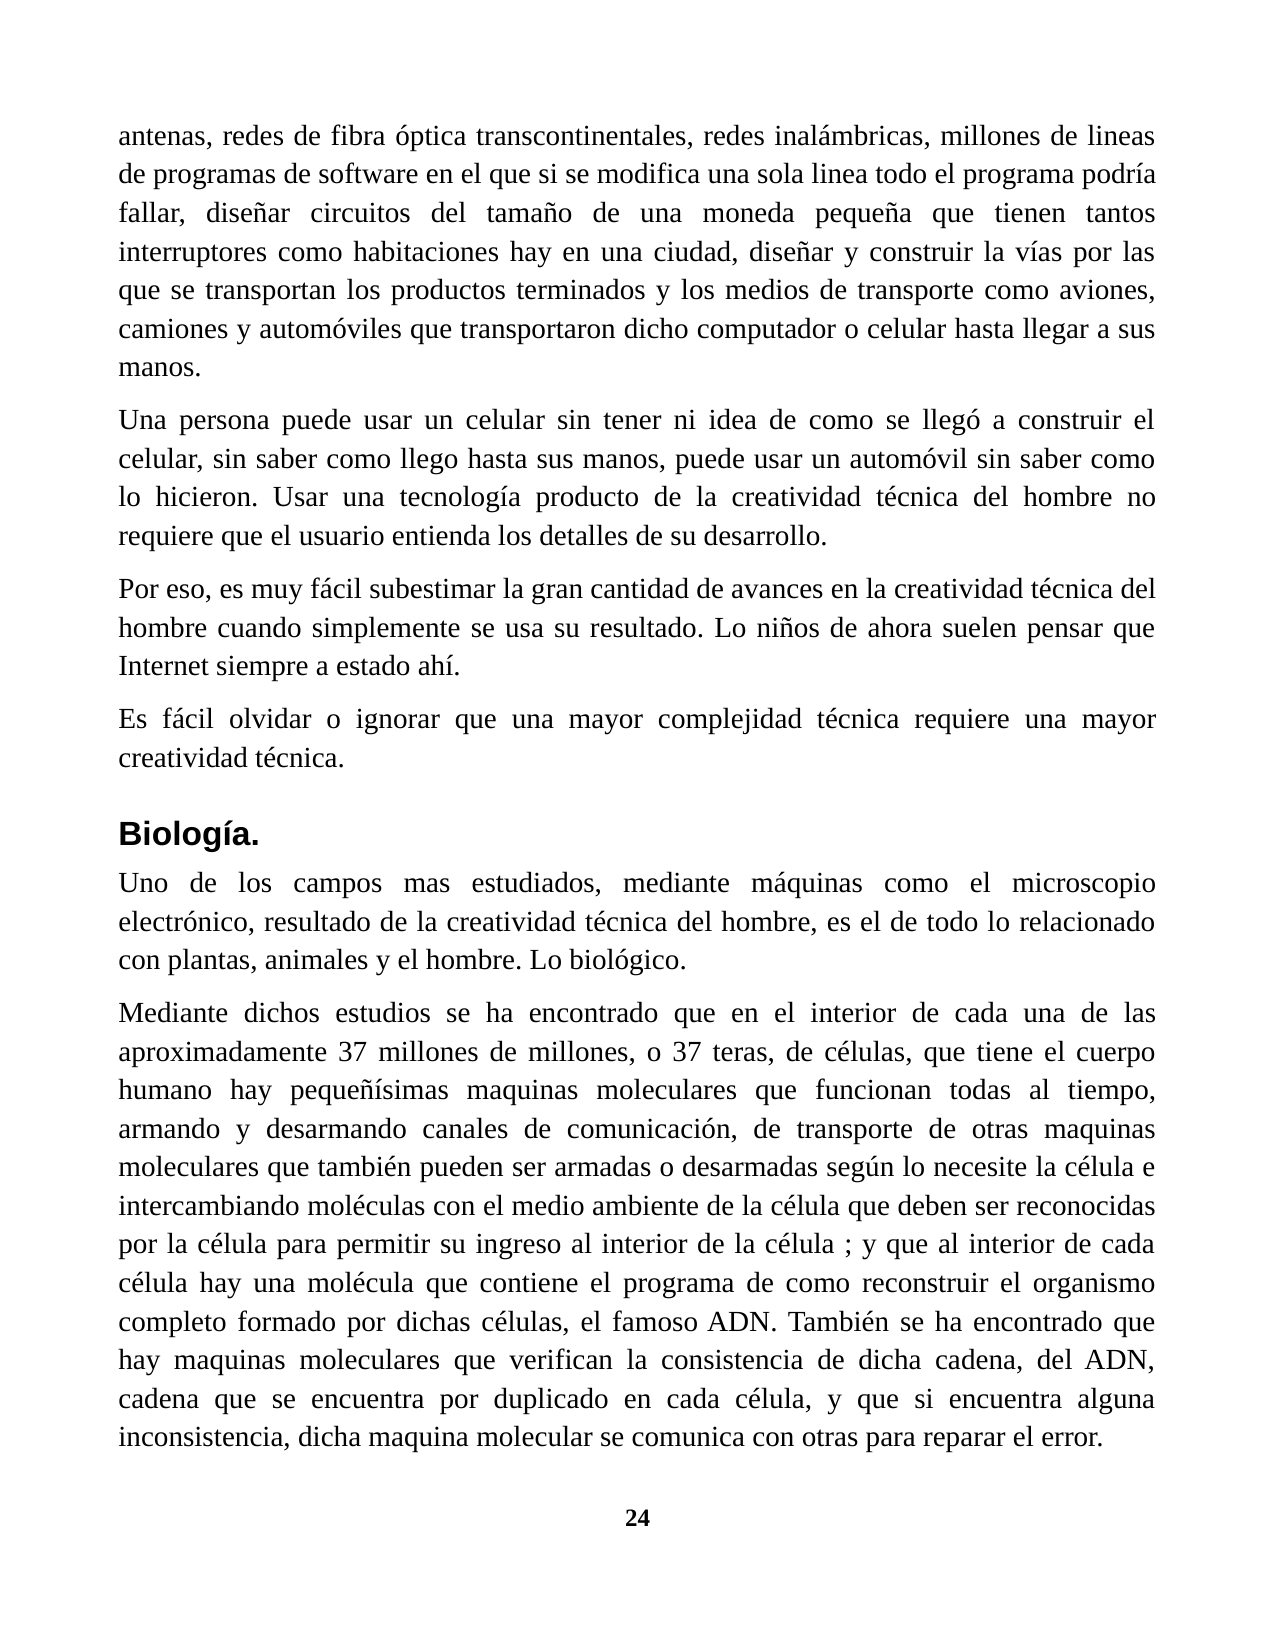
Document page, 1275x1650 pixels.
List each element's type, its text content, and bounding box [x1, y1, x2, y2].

text Una persona puede usar un celular sin tener ni idea de como se llegó a construir el celular, sin saber como llego hasta sus manos, puede usar un automóvil sin saber como lo hicieron. Usar una tecnología producto de la creatividad técnica del hombre no requiere que el usuario entienda los detalles de su desarrollo. [118, 402, 1157, 552]
text Mediante dichos estudios se ha encontrado que en el interior de cada una de las aproximadamente 37 millones de millones, o 37 teras, de células, que tiene el cuerpo humano hay pequeñísimas maquinas moleculares que funcionan todas al tiempo, armando y desarmando canales de comunicación, de transporte de otras maquinas moleculares que también pueden ser armadas o desarmadas según lo necesite la célula e intercambiando moléculas con el medio ambiente de la célula que deben ser reconocidas por la célula para permitir su ingreso al interior de la célula ; y que al interior de cada célula hay una molécula que contiene el programa de como reconstruir el organismo completo formado por dichas células, el famoso ADN. También se ha encontrado que hay maquinas moleculares que verifican la consistencia de dicha cadena, del ADN, cadena que se encuentra por duplicado en cada célula, y que si encuentra alguna inconsistencia, dicha maquina molecular se comunica con otras para reparar el error. [118, 995, 1157, 1453]
text Uno de los campos mas estudiados, mediante máquinas como el microscopio electrónico, resultado de la creatividad técnica del hombre, es el de todo lo relacionado con plantas, animales y el hombre. Lo biológico. [118, 865, 1157, 976]
subtitle Biología. [118, 814, 1157, 853]
text Es fácil olvidar o ignorar que una mayor complejidad técnica requiere una mayor creatividad técnica. [118, 701, 1157, 773]
text antenas, redes de fibra óptica transcontinentales, redes inalámbricas, millones de lineas de programas de software en el que si se modifica una sola linea todo el programa podría fallar, diseñar circuitos del tamaño de una moneda pequeña que tienen tantos interruptores como habitaciones hay en una ciudad, diseñar y construir la vías por las que se transportan los productos terminados y los medios de transporte como aviones, camiones y automóviles que transportaron dicho computador o celular hasta llegar a sus manos. [118, 118, 1157, 383]
text Por eso, es muy fácil subestimar la gran cantidad de avances en la creatividad técnica del hombre cuando simplemente se usa su resultado. Lo niños de ahora suelen pensar que Internet siempre a estado ahí. [118, 571, 1157, 682]
